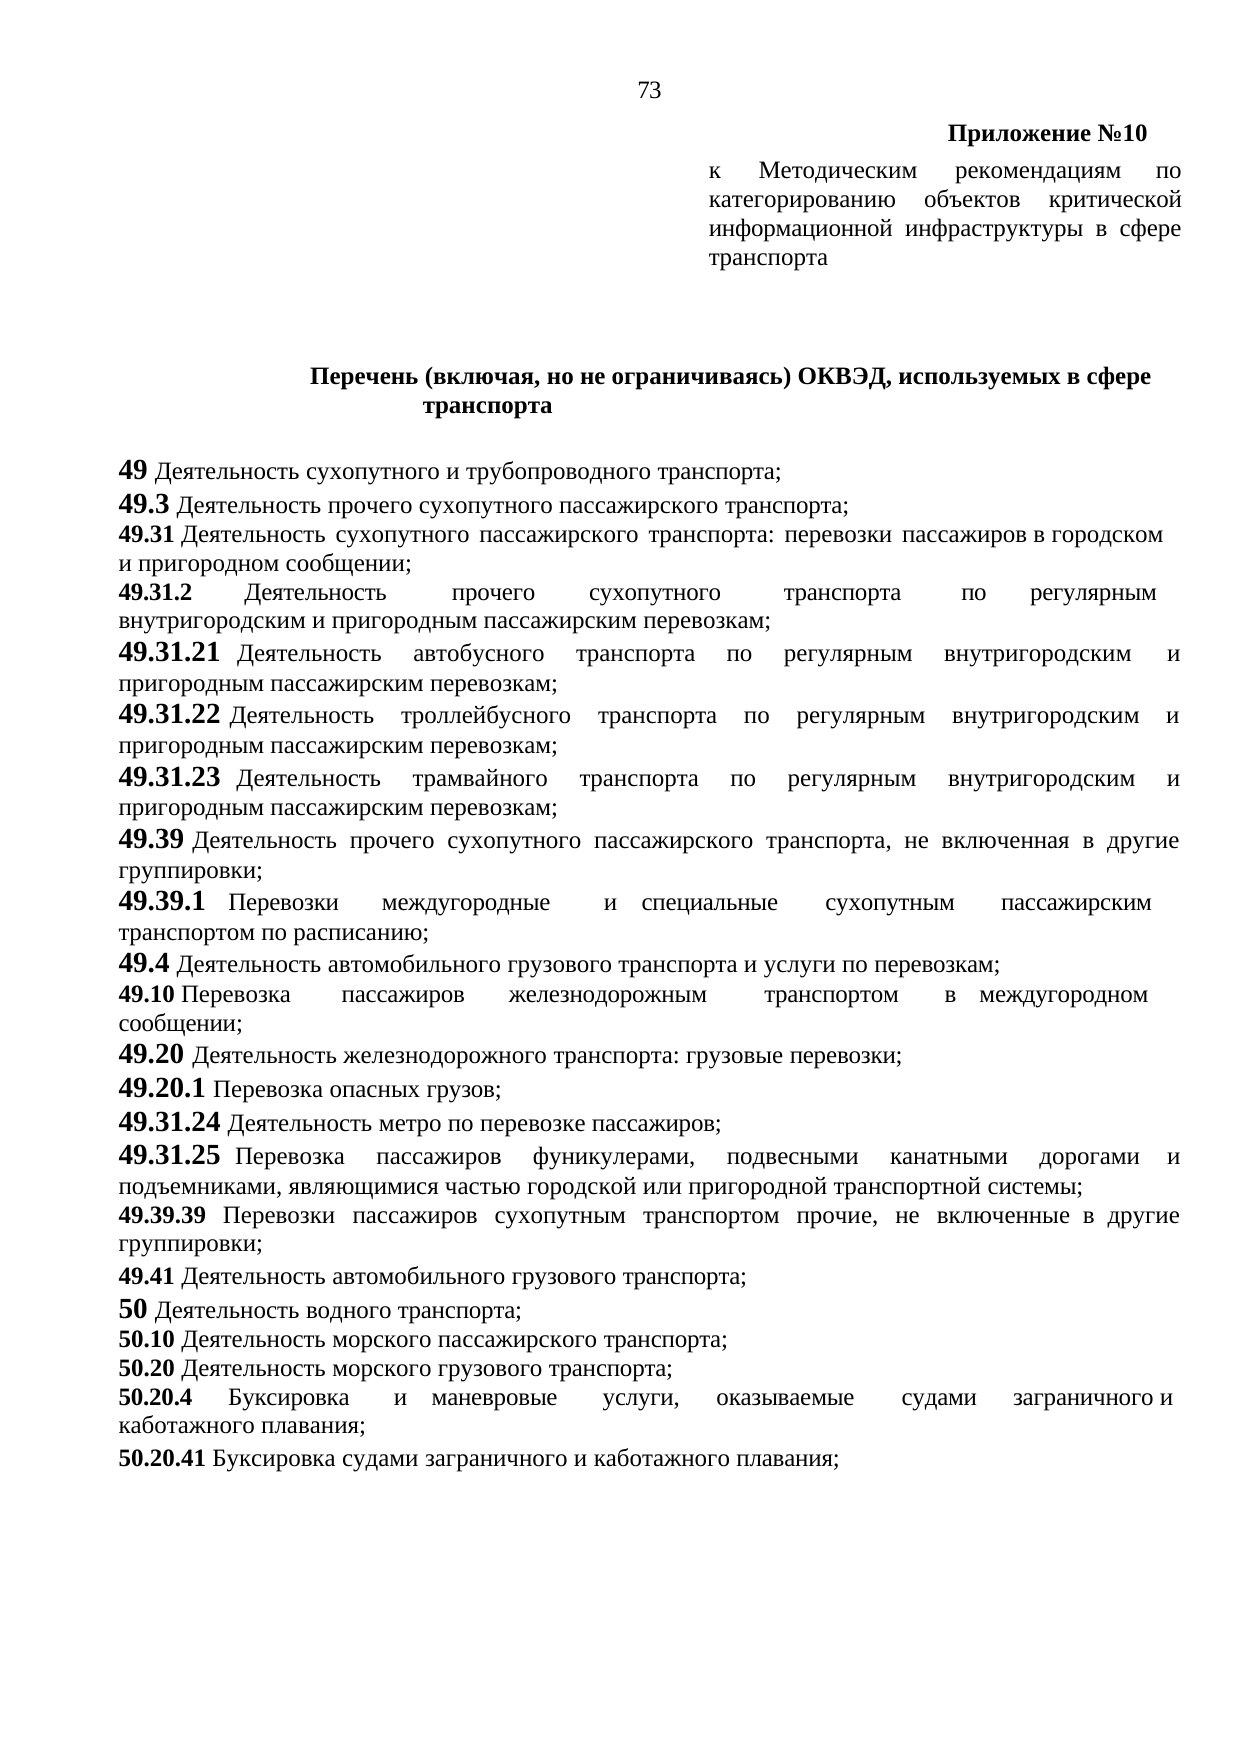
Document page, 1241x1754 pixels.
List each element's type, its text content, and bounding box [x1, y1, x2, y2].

text 50.10 Деятельность морского пассажирского транспорта; [118, 1324, 1196, 1353]
list Перевозки междугородные и специальные сухопутным пассажирским транспортом по расписанию; [118, 883, 1180, 946]
list Деятельность метро по перевозке пассажиров; [118, 1104, 1196, 1137]
list Деятельность троллейбусного транспорта по регулярным внутригородским и пригородным пассажирским перевозкам; [118, 697, 1180, 759]
text Приложение №10 [708, 118, 1182, 147]
subtitle Перечень (включая, но не ограничиваясь) ОКВЭД, используемых в сфере транспорта [310, 361, 1172, 419]
list Перевозка опасных грузов; [118, 1070, 1196, 1104]
list Деятельность прочего сухопутного пассажирского транспорта; [118, 486, 1196, 519]
text 50.20.41 Буксировка судами заграничного и каботажного плавания; [118, 1439, 1196, 1473]
list Деятельность сухопутного и трубопроводного транспорта; [118, 452, 1196, 486]
text 49.39.39 Перевозки пассажиров сухопутным транспортом прочие, не включенные в другие группировки; [118, 1200, 1180, 1257]
text 50.20.4 Буксировка и маневровые услуги, оказываемые судами заграничного и каботажного плавания; [118, 1382, 1180, 1439]
text 49.31.2 Деятельность прочего сухопутного транспорта по регулярным внутригородским и пригородным пассажирским перевозкам; [118, 577, 1181, 634]
text 49.41 Деятельность автомобильного грузового транспорта; [118, 1257, 1196, 1291]
list Деятельность трамвайного транспорта по регулярным внутригородским и пригородным пассажирским перевозкам; [118, 759, 1180, 821]
list Деятельность прочего сухопутного пассажирского транспорта, не включенная в другие группировки; [118, 821, 1181, 883]
text 49.10 Перевозка пассажиров железнодорожным транспортом в междугородном сообщении; [118, 979, 1180, 1037]
list Деятельность автобусного транспорта по регулярным внутригородским и пригородным пассажирским перевозкам; [118, 634, 1180, 697]
list Деятельность водного транспорта; [118, 1291, 1196, 1324]
list Деятельность автомобильного грузового транспорта и услуги по перевозкам; [118, 946, 1196, 979]
text к Методическим рекомендациям по категорированию объектов критической информационной инфраструктуры в сфере транспорта [708, 155, 1182, 270]
list Деятельность железнодорожного транспорта: грузовые перевозки; [118, 1037, 1196, 1070]
text 49.31 Деятельность сухопутного пассажирского транспорта: перевозки пассажиров в городском и пригородном сообщении; [118, 519, 1180, 577]
text 50.20 Деятельность морского грузового транспорта; [118, 1353, 1196, 1382]
list Перевозка пассажиров фуникулерами, подвесными канатными дорогами и подъемниками, являющимися частью городской или пригородной транспортной системы; [118, 1137, 1181, 1200]
